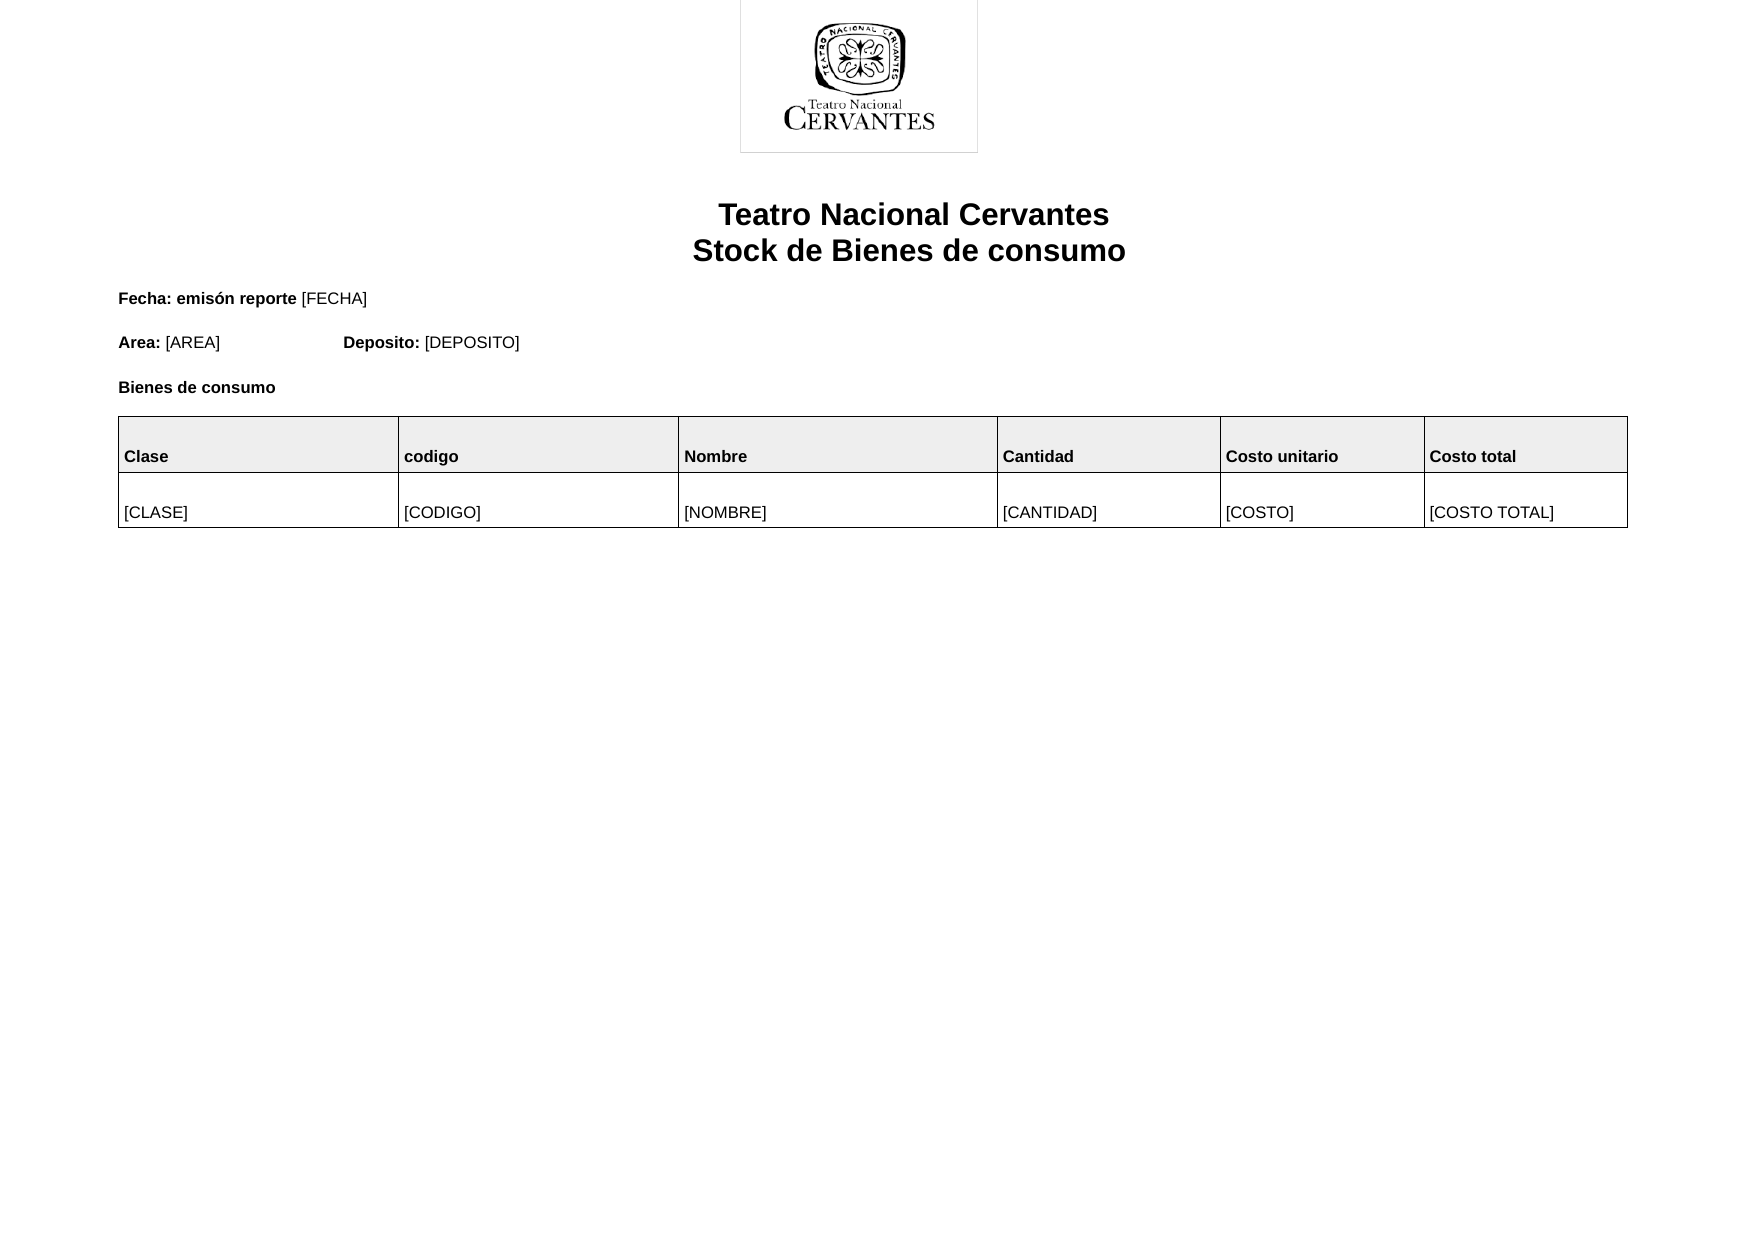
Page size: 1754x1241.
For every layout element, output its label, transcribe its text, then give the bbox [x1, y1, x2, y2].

table_header Cantidad [998, 417, 1220, 472]
table_cell [COSTO TOTAL] [1425, 473, 1627, 527]
table_cell [COSTO] [1221, 473, 1424, 527]
table_header Costo total [1425, 417, 1627, 472]
table_header Clase [119, 417, 398, 472]
table_cell [CLASE] [119, 473, 398, 527]
table_header Costo unitario [1221, 417, 1424, 472]
picture [740, 0, 978, 153]
text Teatro Nacional Cervantes [118, 196, 1636, 232]
text Fecha: emisón reporte [FECHA] [118, 289, 1636, 308]
text Bienes de consumo [118, 377, 1636, 397]
table_cell [CODIGO] [399, 473, 678, 527]
table_cell [NOMBRE] [679, 473, 997, 527]
table_cell [CANTIDAD] [998, 473, 1220, 527]
text Area: [AREA] Deposito: [DEPOSITO] [118, 333, 1636, 352]
text Stock de Bienes de consumo [118, 232, 1636, 268]
table_header Nombre [679, 417, 997, 472]
table_header codigo [399, 417, 678, 472]
